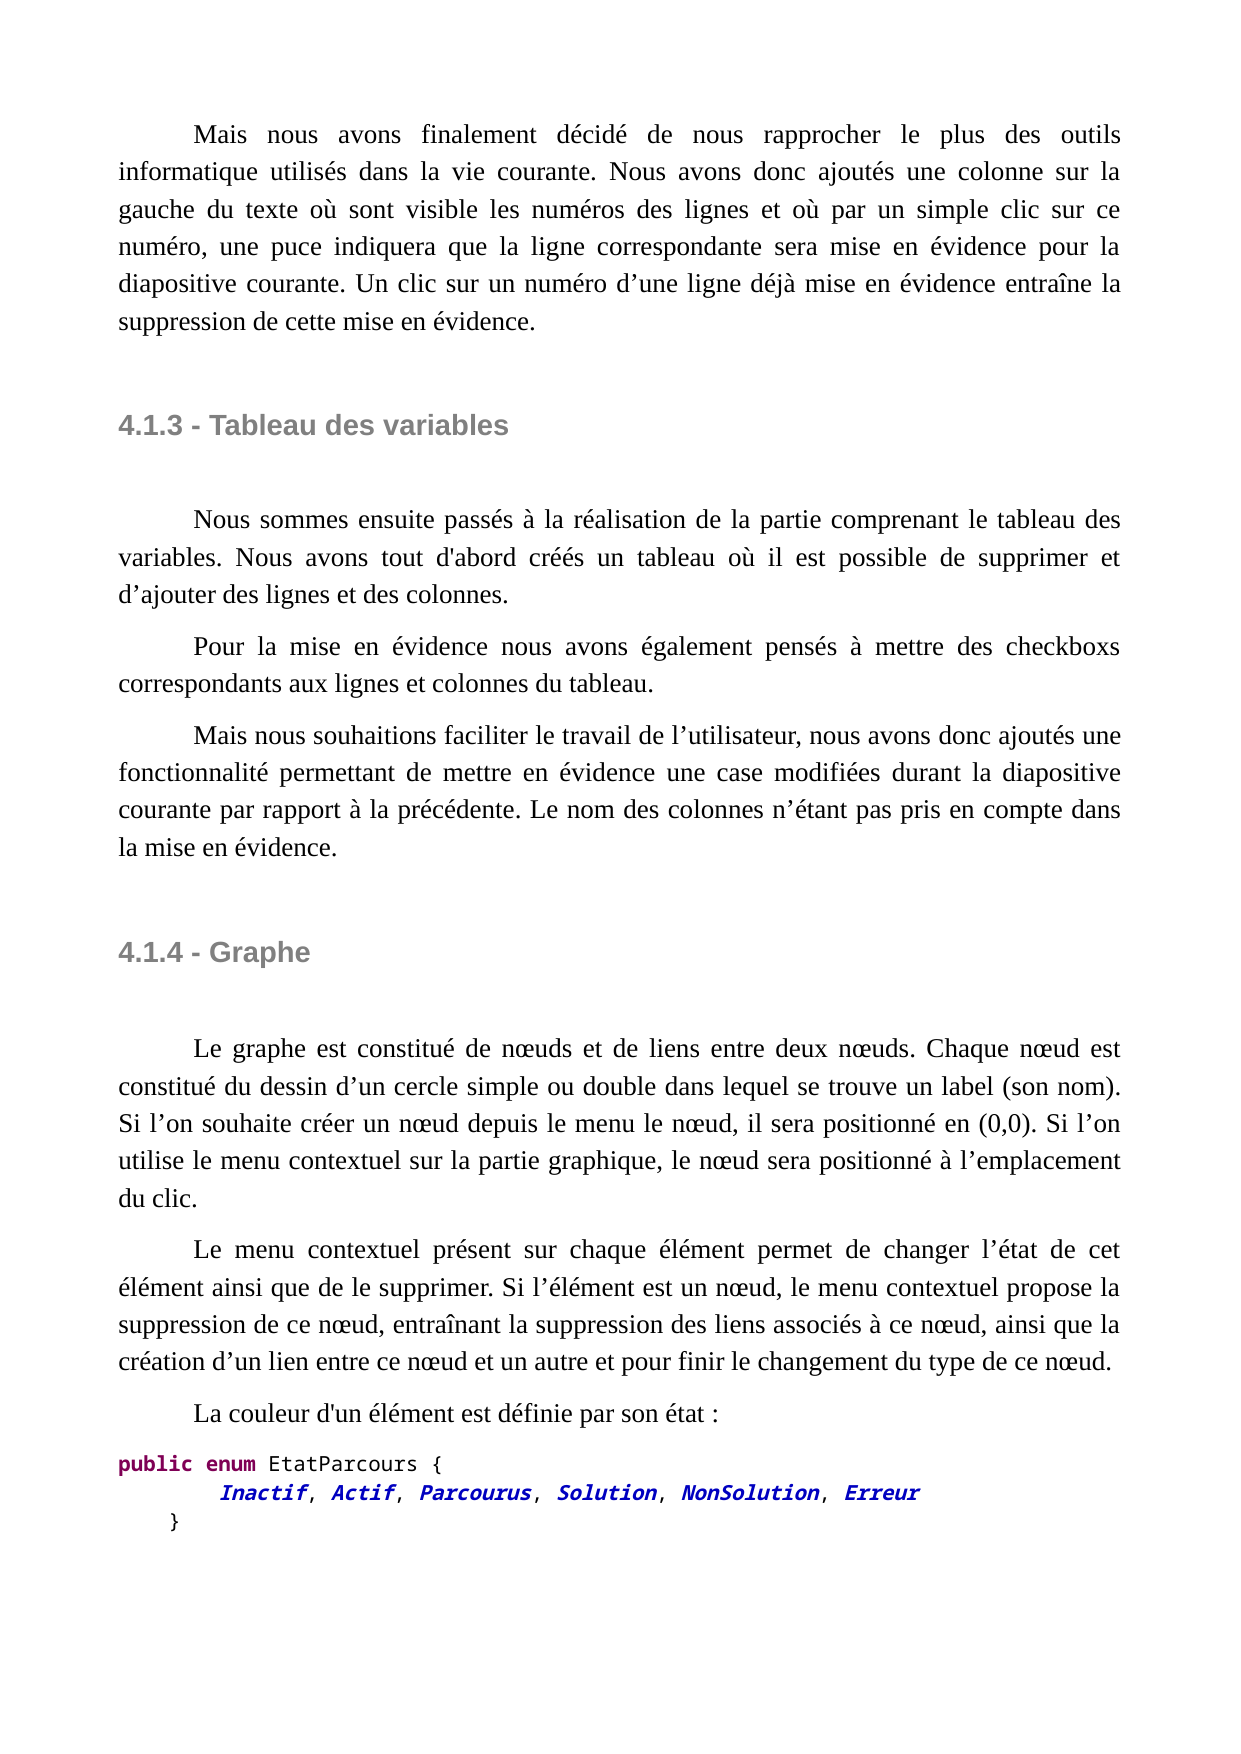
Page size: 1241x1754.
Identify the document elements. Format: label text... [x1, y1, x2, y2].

text Pour la mise en évidence nous avons également pensés à mettre des checkboxs correspondants aux lignes et colonnes du tableau. [118, 630, 1122, 698]
text Mais nous avons finalement décidé de nous rapprocher le plus des outils informatique utilisés dans la vie courante. Nous avons donc ajoutés une colonne sur la gauche du texte où sont visible les numéros des lignes et où par un simple clic sur ce numéro, une puce indiquera que la ligne correspondante sera mise en évidence pour la diapositive courante. Un clic sur un numéro d’une ligne déjà mise en évidence entraîne la suppression de cette mise en évidence. [118, 118, 1122, 336]
text La couleur d'un élément est définie par son état : [118, 1397, 1122, 1428]
text public enum EtatParcours { [118, 1449, 1122, 1478]
text Inactif, Actif, Parcourus, Solution, NonSolution, Erreur [118, 1478, 1122, 1506]
text Le menu contextuel présent sur chaque élément permet de changer l’état de cet élément ainsi que de le supprimer. Si l’élément est un nœud, le menu contextuel propose la suppression de ce nœud, entraînant la suppression des liens associés à ce nœud, ainsi que la création d’un lien entre ce nœud et un autre et pour finir le changement du type de ce nœud. [118, 1234, 1122, 1377]
text } [118, 1506, 1122, 1534]
subtitle 4.1.4 - Graphe [118, 935, 1122, 968]
subtitle 4.1.3 - Tableau des variables [118, 408, 1122, 442]
text Mais nous souhaitions faciliter le travail de l’utilisateur, nous avons donc ajoutés une fonctionnalité permettant de mettre en évidence une case modifiées durant la diapositive courante par rapport à la précédente. Le nom des colonnes n’étant pas pris en compte dans la mise en évidence. [118, 719, 1122, 862]
text Nous sommes ensuite passés à la réalisation de la partie comprenant le tableau des variables. Nous avons tout d'abord créés un tableau où il est possible de supprimer et d’ajouter des lignes et des colonnes. [118, 503, 1122, 609]
text Le graphe est constitué de nœuds et de liens entre deux nœuds. Chaque nœud est constitué du dessin d’un cercle simple ou double dans lequel se trouve un label (son nom). Si l’on souhaite créer un nœud depuis le menu le nœud, il sera positionné en (0,0). Si l’on utilise le menu contextuel sur la partie graphique, le nœud sera positionné à l’emplacement du clic. [118, 1033, 1122, 1213]
